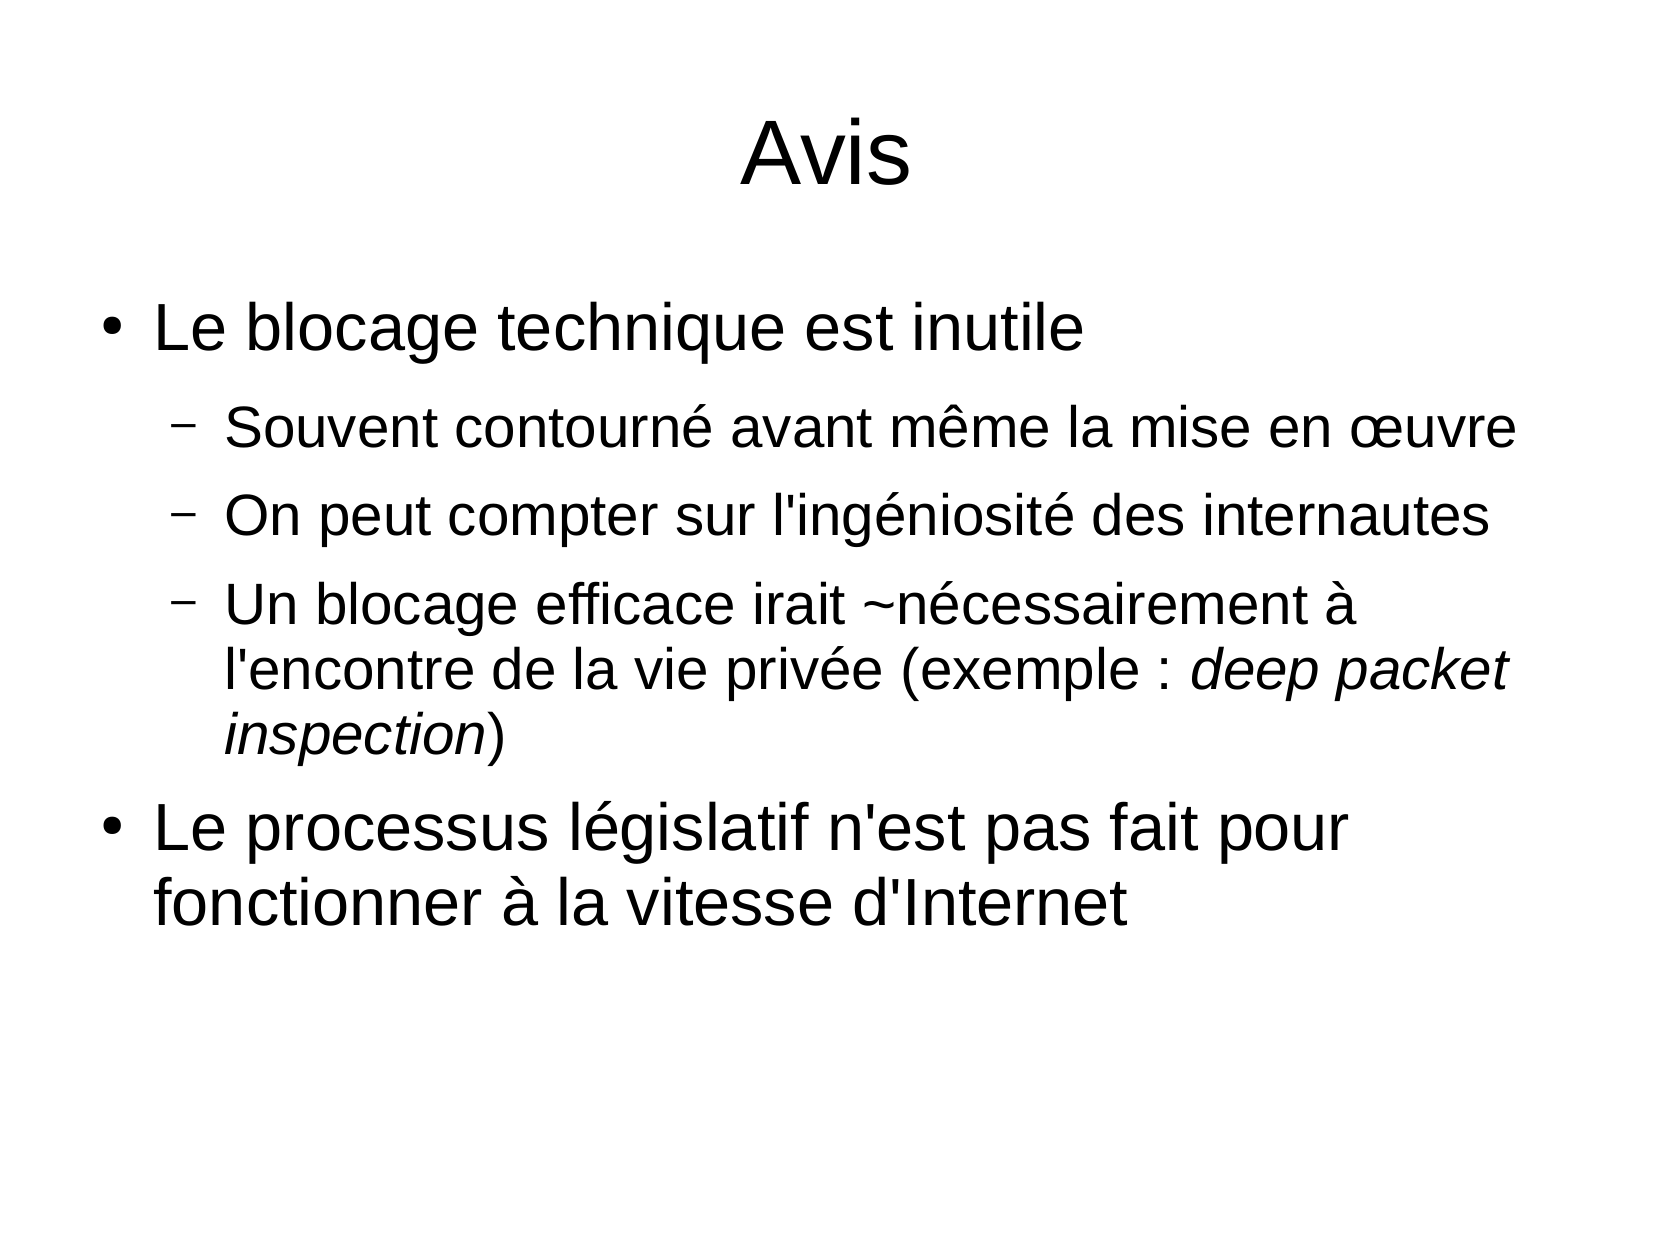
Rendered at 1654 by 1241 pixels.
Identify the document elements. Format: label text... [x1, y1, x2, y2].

list Le blocage technique est inutile Souvent contourné avant même la mise en œuvre On peut compter sur l'ingéniosité des internautes Un blocage efficace irait ~nécessairement à l'encontre de la vie privée (exemple : deep packet inspection) Le processus législatif n'est pas fait pour fonctionner à la vitesse d'Internet [82, 290, 1571, 1010]
title Avis [82, 49, 1571, 257]
